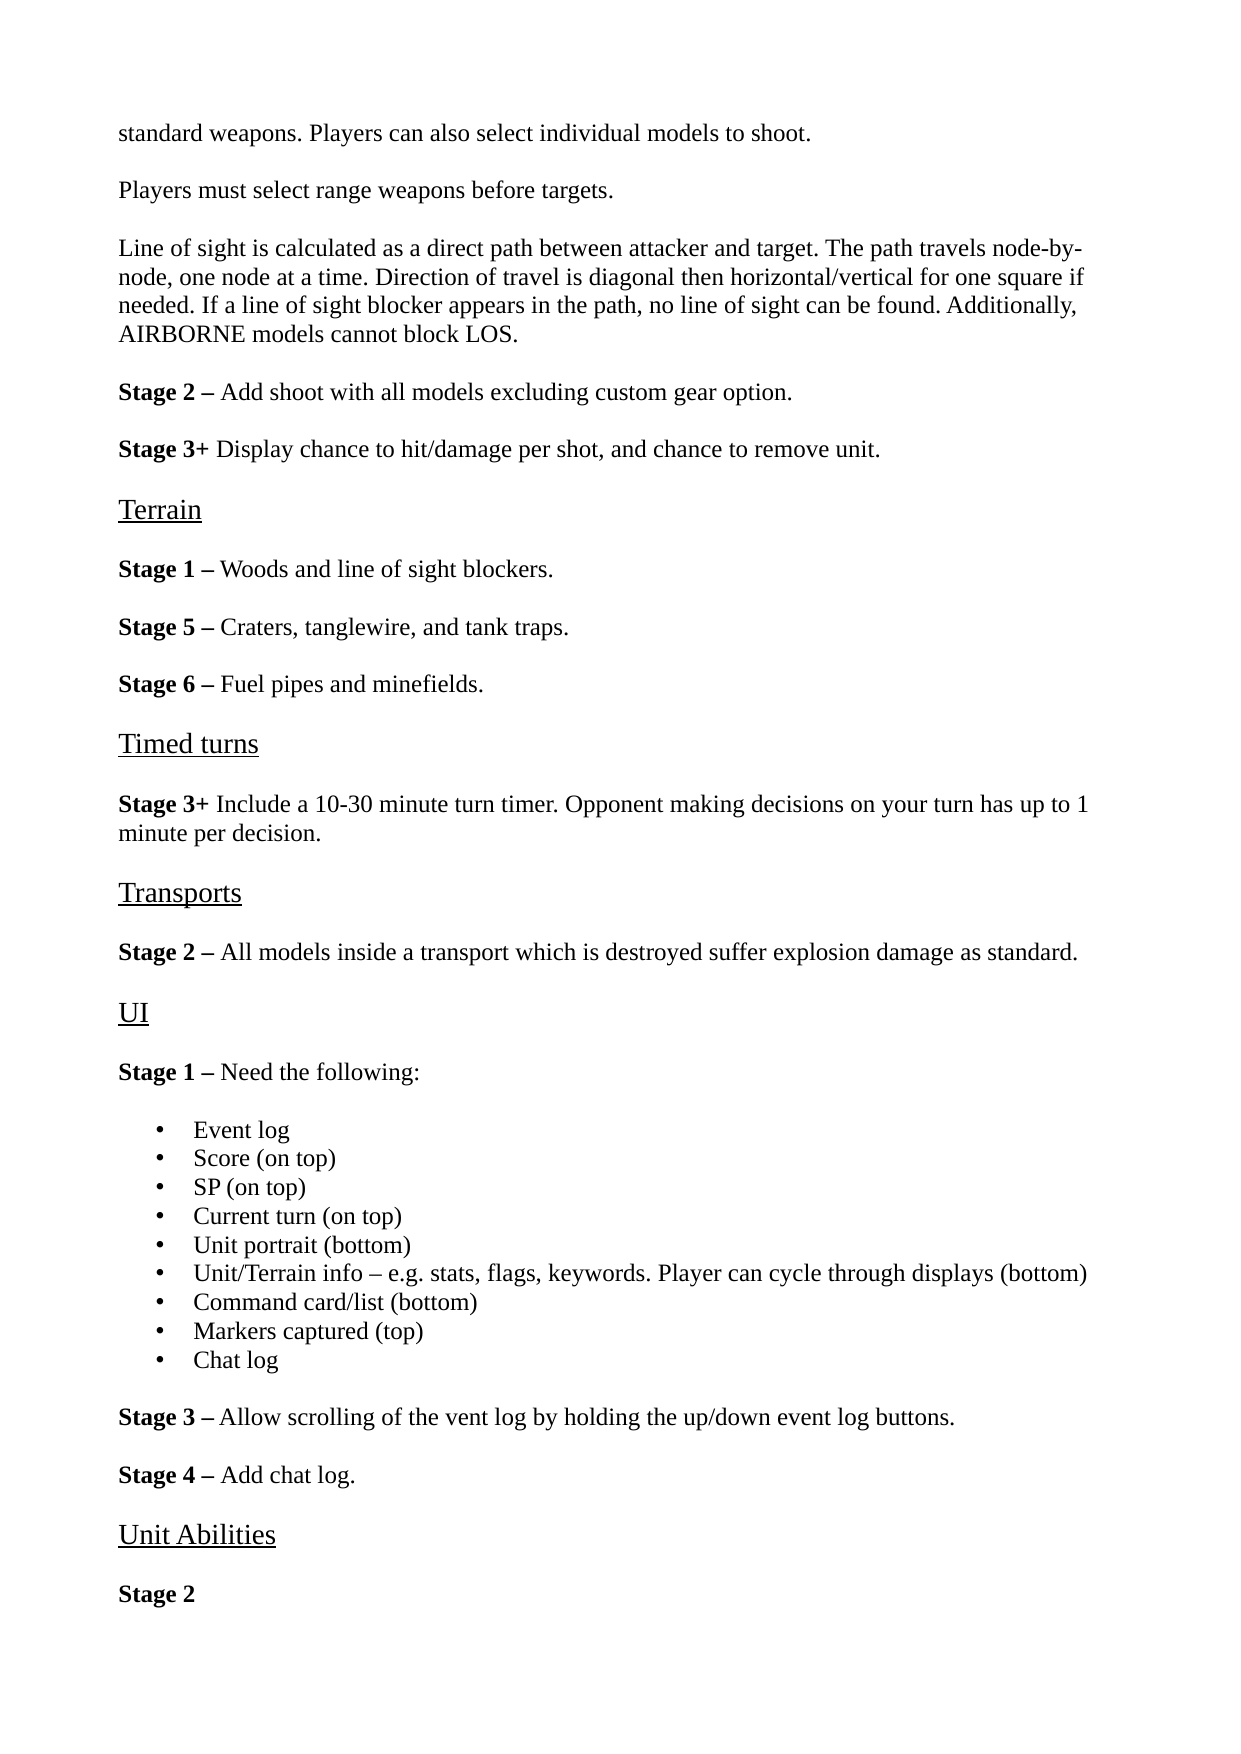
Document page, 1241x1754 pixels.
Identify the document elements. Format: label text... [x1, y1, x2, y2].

list Unit/Terrain info – e.g. stats, flags, keywords. Player can cycle through displays (bottom) [156, 1258, 1122, 1287]
list SP (on top) [156, 1172, 1122, 1201]
text Line of sight is calculated as a direct path between attacker and target. The path travels node-by-node, one node at a time. Direction of travel is diagonal then horizontal/vertical for one square if needed. If a line of sight blocker appears in the path, no line of sight can be found. Additionally, AIRBORNE models cannot block LOS. [118, 233, 1122, 348]
text Stage 2 – Add shoot with all models excluding custom gear option. [118, 377, 1122, 406]
text Stage 2 [118, 1579, 1122, 1608]
list Command card/list (bottom) [156, 1287, 1122, 1316]
text Stage 3+ Include a 10-30 minute turn timer. Opponent making decisions on your turn has up to 1 minute per decision. [118, 789, 1122, 846]
list Markers captured (top) [156, 1316, 1122, 1345]
text Timed turns [118, 727, 1122, 760]
text Stage 6 – Fuel pipes and minefields. [118, 669, 1122, 698]
text Stage 1 – Need the following: [118, 1057, 1122, 1086]
text UI [118, 995, 1122, 1028]
text Terrain [118, 492, 1122, 525]
text Stage 3 – Allow scrolling of the vent log by holding the up/down event log buttons. [118, 1402, 1122, 1431]
text Transports [118, 875, 1122, 909]
text Stage 3+ Display chance to hit/damage per shot, and chance to remove unit. [118, 434, 1122, 463]
text Stage 2 – All models inside a transport which is destroyed suffer explosion damage as standard. [118, 937, 1122, 966]
text Unit Abilities [118, 1517, 1122, 1551]
list Score (on top) [156, 1143, 1122, 1172]
list Event log [156, 1115, 1122, 1143]
text standard weapons. Players can also select individual models to shoot. [118, 118, 1122, 147]
text Stage 4 – Add chat log. [118, 1460, 1122, 1488]
text Stage 5 – Craters, tanglewire, and tank traps. [118, 612, 1122, 640]
list Current turn (on top) [156, 1201, 1122, 1230]
text Stage 1 – Woods and line of sight blockers. [118, 554, 1122, 583]
text Players must select range weapons before targets. [118, 176, 1122, 204]
list Unit portrait (bottom) [156, 1230, 1122, 1258]
list Chat log [156, 1345, 1122, 1373]
